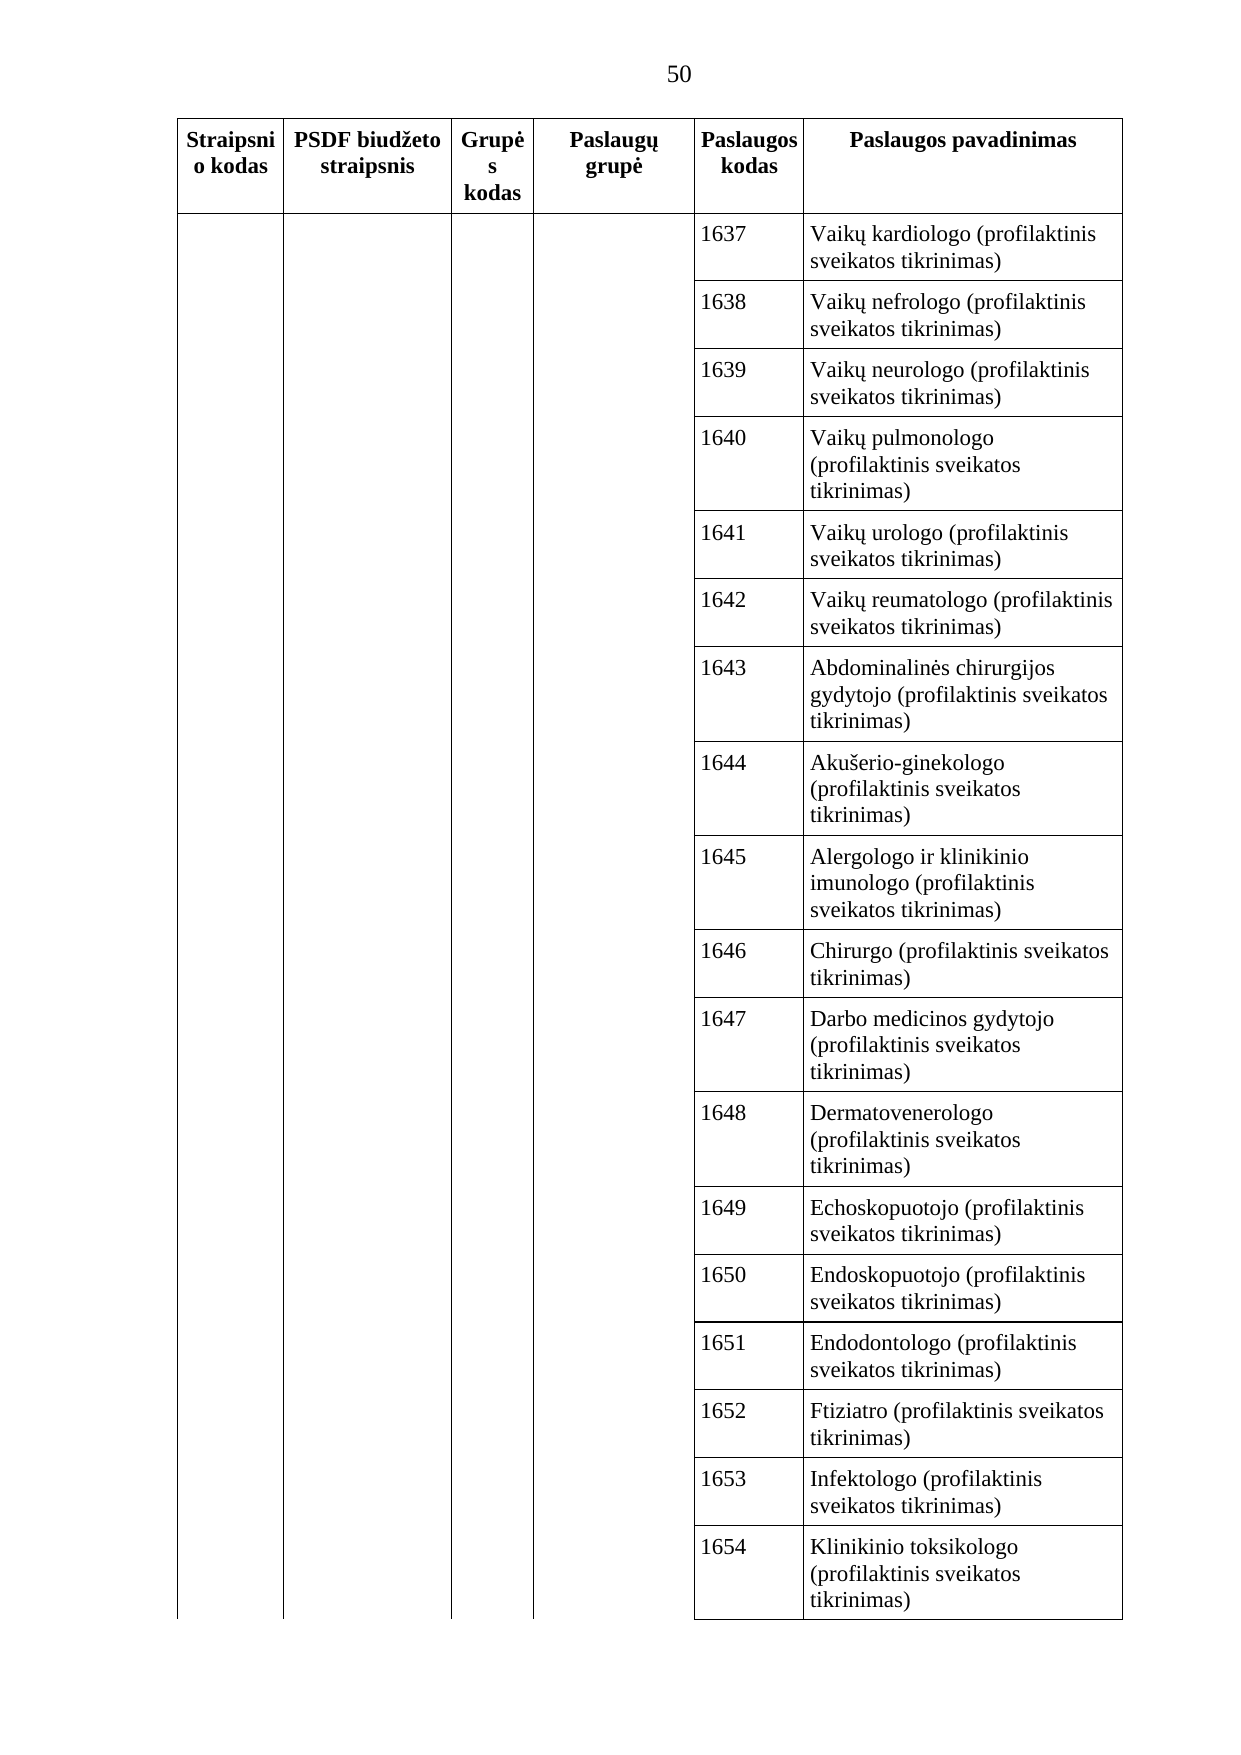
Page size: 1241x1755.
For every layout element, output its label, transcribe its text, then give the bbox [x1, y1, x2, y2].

table_cell [178, 416, 283, 510]
table_cell [178, 280, 283, 348]
table_cell [452, 348, 533, 416]
table_cell 1650 [695, 1255, 803, 1321]
table_cell [178, 1389, 283, 1457]
table_cell [452, 1525, 533, 1619]
table_cell Endodontologo (profilaktinis sveikatos tikrinimas) [804, 1323, 1122, 1389]
table_cell Echoskopuotojo (profilaktinis sveikatos tikrinimas) [804, 1187, 1122, 1253]
table_cell 1646 [695, 930, 803, 997]
table_cell [534, 741, 694, 835]
table_header Grupės kodas [452, 119, 533, 212]
table_cell Darbo medicinos gydytojo (profilaktinis sveikatos tikrinimas) [804, 998, 1122, 1091]
table_cell [452, 741, 533, 835]
table_cell [284, 1091, 451, 1186]
table_cell 1637 [695, 214, 803, 280]
table_cell [534, 1389, 694, 1457]
table_cell [178, 578, 283, 646]
table_header Paslaugos kodas [695, 119, 803, 212]
table_cell [534, 416, 694, 510]
table_cell [178, 1254, 283, 1321]
table_cell [534, 997, 694, 1091]
table_cell [178, 835, 283, 929]
table_cell Vaikų kardiologo (profilaktinis sveikatos tikrinimas) [804, 214, 1122, 280]
table_cell [452, 1091, 533, 1186]
table_cell [284, 1525, 451, 1619]
table_cell [534, 214, 694, 280]
table_cell [284, 416, 451, 510]
table_header PSDF biudžeto straipsnis [284, 119, 451, 212]
table_cell [284, 997, 451, 1091]
table_cell 1647 [695, 998, 803, 1091]
table_cell [284, 348, 451, 416]
table_cell [284, 929, 451, 997]
table_cell [452, 280, 533, 348]
table_cell [534, 929, 694, 997]
table_cell [284, 835, 451, 929]
table_cell [284, 1389, 451, 1457]
table_cell [284, 1254, 451, 1321]
table_cell [534, 280, 694, 348]
table_cell [178, 1525, 283, 1619]
table_cell [178, 929, 283, 997]
table_cell Infektologo (profilaktinis sveikatos tikrinimas) [804, 1458, 1122, 1525]
table_cell [452, 646, 533, 741]
table_cell Akušerio-ginekologo (profilaktinis sveikatos tikrinimas) [804, 742, 1122, 835]
table_cell Vaikų urologo (profilaktinis sveikatos tikrinimas) [804, 511, 1122, 578]
table_cell [284, 1186, 451, 1253]
table_cell 1640 [695, 417, 803, 510]
table_cell [284, 646, 451, 741]
table_cell Vaikų neurologo (profilaktinis sveikatos tikrinimas) [804, 349, 1122, 416]
table_cell 1645 [695, 836, 803, 929]
table_cell [284, 510, 451, 578]
table_cell 1639 [695, 349, 803, 416]
table_cell [178, 214, 283, 280]
table_cell Klinikinio toksikologo (profilaktinis sveikatos tikrinimas) [804, 1526, 1122, 1619]
table_cell [452, 1389, 533, 1457]
table_cell [452, 929, 533, 997]
table_cell [178, 510, 283, 578]
table_cell [178, 997, 283, 1091]
table_cell [534, 1457, 694, 1525]
table_cell 1654 [695, 1526, 803, 1619]
table_cell [534, 1254, 694, 1321]
table_cell Ftiziatro (profilaktinis sveikatos tikrinimas) [804, 1390, 1122, 1457]
table_cell [534, 1321, 694, 1389]
table_cell 1653 [695, 1458, 803, 1525]
table_cell 1641 [695, 511, 803, 578]
table_cell Chirurgo (profilaktinis sveikatos tikrinimas) [804, 930, 1122, 997]
table_cell [452, 1321, 533, 1389]
table_cell [534, 1525, 694, 1619]
table_cell [534, 578, 694, 646]
table_cell [452, 997, 533, 1091]
table_header Paslaugos pavadinimas [804, 119, 1122, 212]
table_cell [534, 510, 694, 578]
table_cell [534, 835, 694, 929]
table_cell [178, 1457, 283, 1525]
table_cell [452, 1186, 533, 1253]
table_cell [534, 348, 694, 416]
table_cell Vaikų nefrologo (profilaktinis sveikatos tikrinimas) [804, 281, 1122, 348]
table_cell [284, 1457, 451, 1525]
table_cell 1643 [695, 647, 803, 741]
table_cell [452, 1457, 533, 1525]
table_cell 1644 [695, 742, 803, 835]
table_cell [178, 1091, 283, 1186]
table_cell [178, 741, 283, 835]
table_cell [534, 1091, 694, 1186]
table_cell Vaikų pulmonologo (profilaktinis sveikatos tikrinimas) [804, 417, 1122, 510]
table_cell [452, 510, 533, 578]
table_cell 1649 [695, 1187, 803, 1253]
table_cell [178, 1186, 283, 1253]
table_cell [178, 1321, 283, 1389]
table_cell [534, 1186, 694, 1253]
table_cell 1648 [695, 1092, 803, 1186]
table_cell [284, 214, 451, 280]
table_cell Vaikų reumatologo (profilaktinis sveikatos tikrinimas) [804, 579, 1122, 646]
table_cell 1642 [695, 579, 803, 646]
table_cell 1651 [695, 1323, 803, 1389]
table_cell Endoskopuotojo (profilaktinis sveikatos tikrinimas) [804, 1255, 1122, 1321]
table_cell [178, 348, 283, 416]
table_cell [178, 646, 283, 741]
table_cell [452, 578, 533, 646]
table_cell Alergologo ir klinikinio imunologo (profilaktinis sveikatos tikrinimas) [804, 836, 1122, 929]
table_cell 1638 [695, 281, 803, 348]
table_cell Dermatovenerologo (profilaktinis sveikatos tikrinimas) [804, 1092, 1122, 1186]
table_cell [452, 1254, 533, 1321]
table_cell [284, 741, 451, 835]
table_cell [284, 578, 451, 646]
table_cell Abdominalinės chirurgijos gydytojo (profilaktinis sveikatos tikrinimas) [804, 647, 1122, 741]
table_header Straipsnio kodas [178, 119, 283, 212]
table_cell [534, 646, 694, 741]
table_cell [284, 1321, 451, 1389]
table_cell [452, 214, 533, 280]
table_cell [452, 835, 533, 929]
table_cell [284, 280, 451, 348]
table_cell [452, 416, 533, 510]
table_cell 1652 [695, 1390, 803, 1457]
table_header Paslaugų grupė [534, 119, 694, 212]
